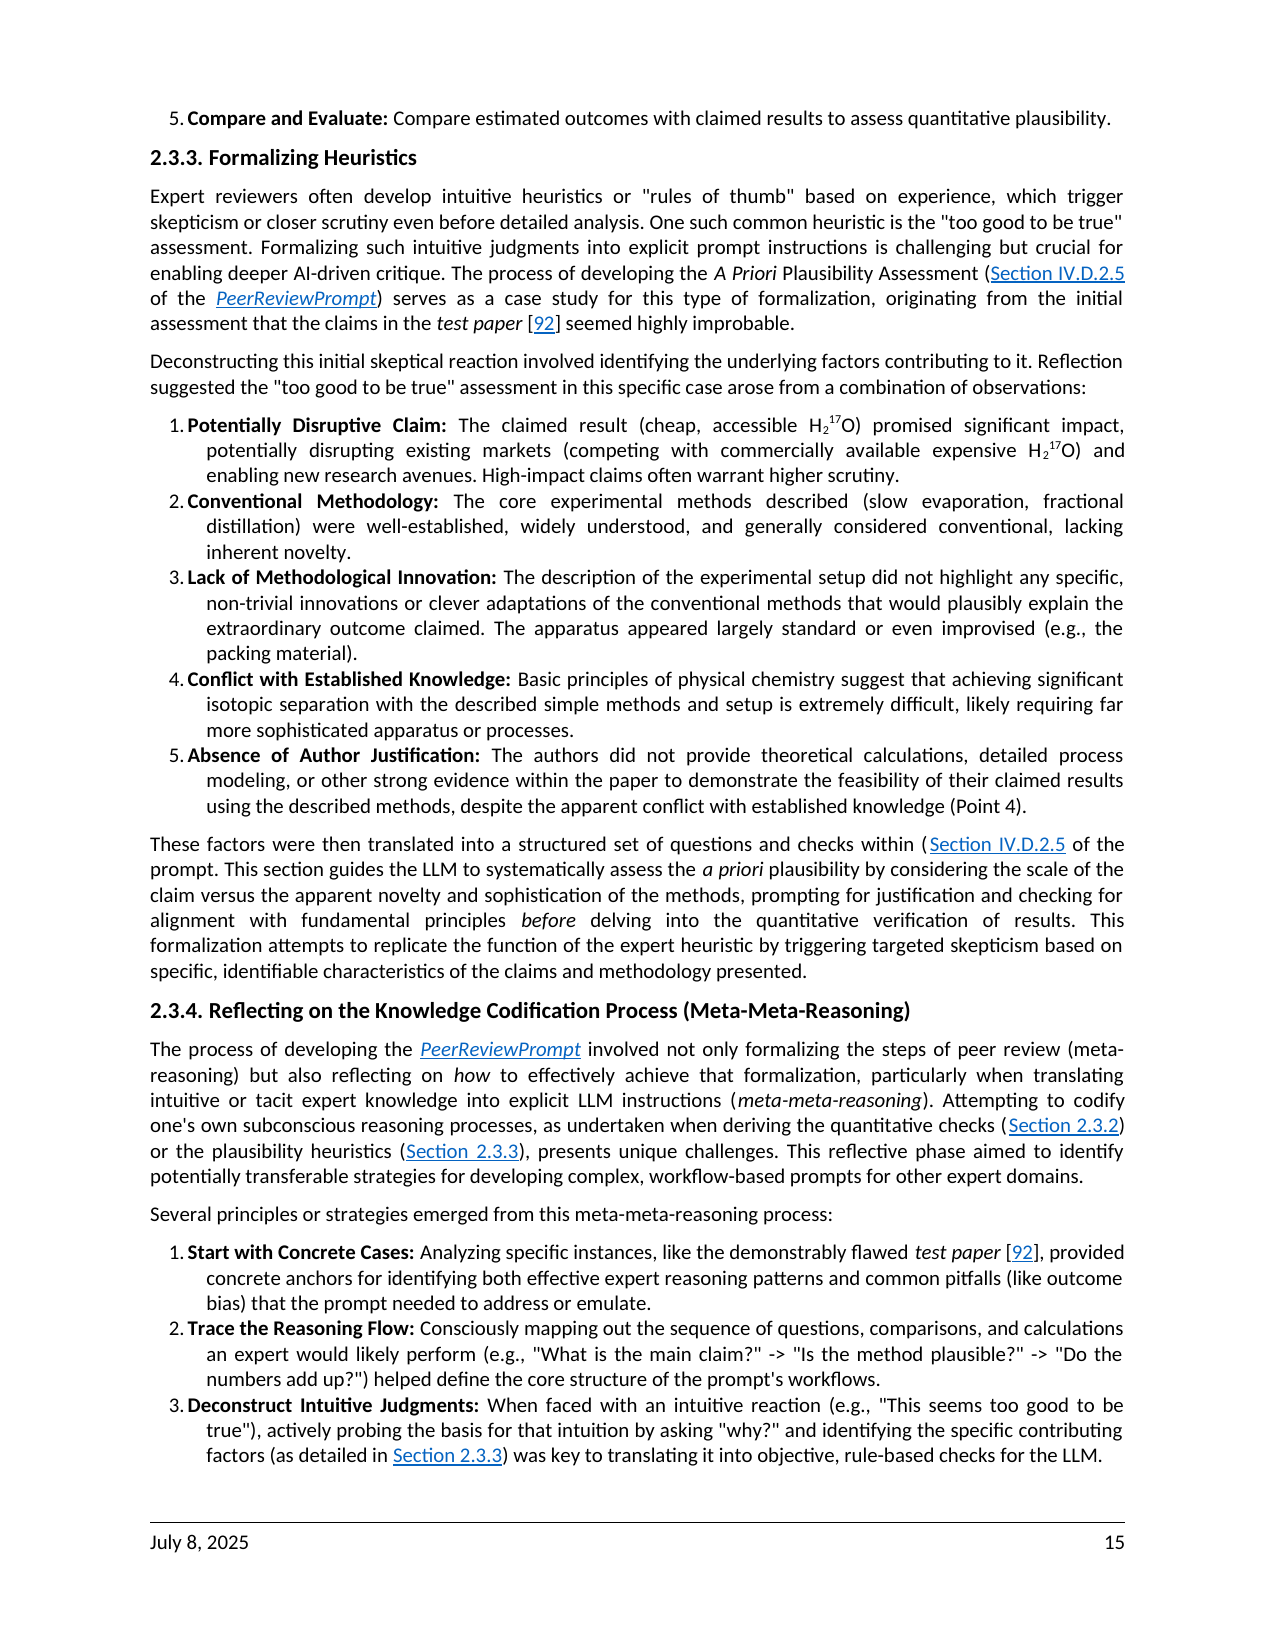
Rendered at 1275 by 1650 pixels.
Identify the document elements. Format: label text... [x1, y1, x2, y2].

list Potentially Disruptive Claim: The claimed result (cheap, accessible H217O) promised significant impact, potentially disrupting existing markets (competing with commercially available expensive H217O) and enabling new research avenues. High-impact claims often warrant higher scrutiny. [169, 412, 1125, 488]
list Lack of Methodological Innovation: The description of the experimental setup did not highlight any specific, non-trivial innovations or clever adaptations of the conventional methods that would plausibly explain the extraordinary outcome claimed. The apparatus appeared largely standard or even improvised (e.g., the packing material). [169, 564, 1125, 666]
list Absence of Author Justification: The authors did not provide theoretical calculations, detailed process modeling, or other strong evidence within the paper to demonstrate the feasibility of their claimed results using the described methods, despite the apparent conflict with established knowledge (Point 4). [169, 742, 1125, 818]
text The process of developing the PeerReviewPrompt involved not only formalizing the steps of peer review (meta-reasoning) but also reflecting on how to effectively achieve that formalization, particularly when translating intuitive or tacit expert knowledge into explicit LLM instructions (meta-meta-reasoning). Attempting to codify one's own subconscious reasoning processes, as undertaken when deriving the quantitative checks (Section 2.3.2) or the plausibility heuristics (Section 2.3.3), presents unique challenges. This reflective phase aimed to identify potentially transferable strategies for developing complex, workflow-based prompts for other expert domains. [150, 1036, 1125, 1189]
subtitle Reflecting on the Knowledge Codification Process (Meta-Meta-Reasoning) [150, 996, 1125, 1024]
list Trace the Reasoning Flow: Consciously mapping out the sequence of questions, comparisons, and calculations an expert would likely perform (e.g., "What is the main claim?" -> "Is the method plausible?" -> "Do the numbers add up?") helped define the core structure of the prompt's workflows. [169, 1316, 1125, 1392]
list Conventional Methodology: The core experimental methods described (slow evaporation, fractional distillation) were well-established, widely understood, and generally considered conventional, lacking inherent novelty. [169, 488, 1125, 564]
list Deconstruct Intuitive Judgments: When faced with an intuitive reaction (e.g., "This seems too good to be true"), actively probing the basis for that intuition by asking "why?" and identifying the specific contributing factors (as detailed in Section 2.3.3) was key to translating it into objective, rule-based checks for the LLM. [169, 1392, 1125, 1468]
text These factors were then translated into a structured set of questions and checks within (Section IV.D.2.5 of the prompt. This section guides the LLM to systematically assess the a priori plausibility by considering the scale of the claim versus the apparent novelty and sophistication of the methods, prompting for justification and checking for alignment with fundamental principles before delving into the quantitative verification of results. This formalization attempts to replicate the function of the expert heuristic by triggering targeted skepticism based on specific, identifiable characteristics of the claims and methodology presented. [150, 831, 1125, 983]
list Conflict with Established Knowledge: Basic principles of physical chemistry suggest that achieving significant isotopic separation with the described simple methods and setup is extremely difficult, likely requiring far more sophisticated apparatus or processes. [169, 666, 1125, 742]
text Deconstructing this initial skeptical reaction involved identifying the underlying factors contributing to it. Reflection suggested the "too good to be true" assessment in this specific case arose from a combination of observations: [150, 348, 1125, 399]
text Several principles or strategies emerged from this meta-meta-reasoning process: [150, 1201, 1125, 1227]
list Start with Concrete Cases: Analyzing specific instances, like the demonstrably flawed test paper [92], provided concrete anchors for identifying both effective expert reasoning patterns and common pitfalls (like outcome bias) that the prompt needed to address or emulate. [169, 1239, 1125, 1316]
subtitle Formalizing Heuristics [150, 143, 1125, 171]
list Compare and Evaluate: Compare estimated outcomes with claimed results to assess quantitative plausibility. [169, 105, 1125, 130]
text Expert reviewers often develop intuitive heuristics or "rules of thumb" based on experience, which trigger skepticism or closer scrutiny even before detailed analysis. One such common heuristic is the "too good to be true" assessment. Formalizing such intuitive judgments into explicit prompt instructions is challenging but crucial for enabling deeper AI-driven critique. The process of developing the A Priori Plausibility Assessment (Section IV.D.2.5 of the PeerReviewPrompt) serves as a case study for this type of formalization, originating from the initial assessment that the claims in the test paper [92] seemed highly improbable. [150, 183, 1125, 336]
